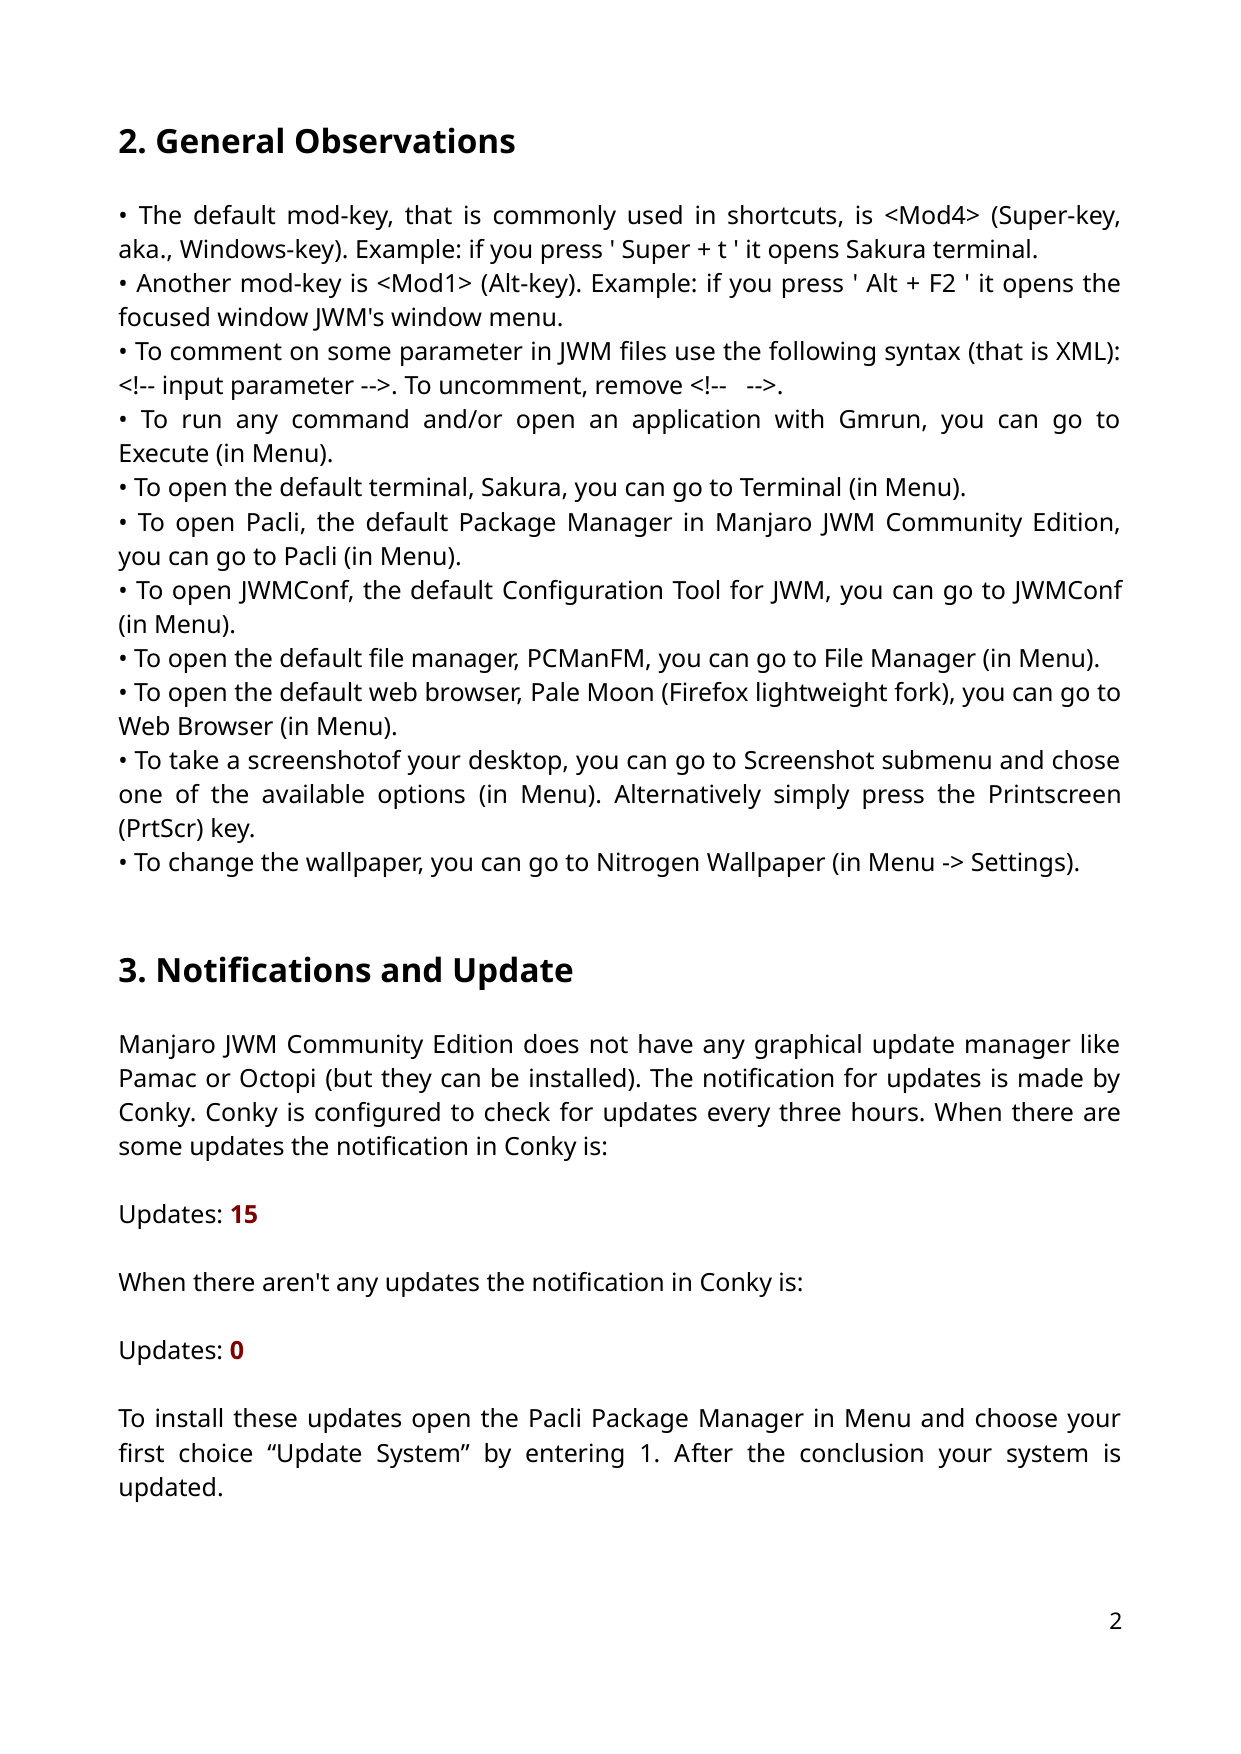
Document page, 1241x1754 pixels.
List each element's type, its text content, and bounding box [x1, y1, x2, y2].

text • To open Pacli, the default Package Manager in Manjaro JWM Community Edition, you can go to Pacli (in Menu). [118, 504, 1122, 572]
text • The default mod-key, that is commonly used in shortcuts, is <Mod4> (Super-key, aka., Windows-key). Example: if you press ' Super + t ' it opens Sakura terminal. [118, 198, 1122, 266]
text Updates: 15 [118, 1163, 1122, 1231]
text • To open the default terminal, Sakura, you can go to Terminal (in Menu). [118, 470, 1122, 504]
text Manjaro JWM Community Edition does not have any graphical update manager like Pamac or Octopi (but they can be installed). The notification for updates is made by Conky. Conky is configured to check for updates every three hours. When there are some updates the notification in Conky is: [118, 1026, 1122, 1163]
text • To open the default web browser, Pale Moon (Firefox lightweight fork), you can go to Web Browser (in Menu). [118, 674, 1122, 743]
text • To open the default file manager, PCManFM, you can go to File Manager (in Menu). [118, 640, 1122, 674]
text • To take a screenshotof your desktop, you can go to Screenshot submenu and chose one of the available options (in Menu). Alternatively simply press the Printscreen (PrtScr) key. [118, 743, 1122, 845]
subtitle 2. General Observations [118, 118, 1122, 163]
text • To open JWMConf, the default Configuration Tool for JWM, you can go to JWMConf (in Menu). [118, 572, 1122, 640]
text • To run any command and/or open an application with Gmrun, you can go to Execute (in Menu). [118, 402, 1122, 470]
subtitle 3. Notifications and Update [118, 947, 1122, 992]
text • Another mod-key is <Mod1> (Alt-key). Example: if you press ' Alt + F2 ' it opens the focused window JWM's window menu. [118, 266, 1122, 334]
text To install these updates open the Pacli Package Manager in Menu and choose your first choice “Update System” by entering 1. After the conclusion your system is updated. [118, 1367, 1122, 1503]
text When there aren't any updates the notification in Conky is: [118, 1231, 1122, 1299]
text • To change the wallpaper, you can go to Nitrogen Wallpaper (in Menu -> Settings). [118, 845, 1122, 879]
text • To comment on some parameter in JWM files use the following syntax (that is XML): <!-- input parameter -->. To uncomment, remove <!-- -->. [118, 334, 1122, 402]
text Updates: 0 [118, 1299, 1122, 1367]
